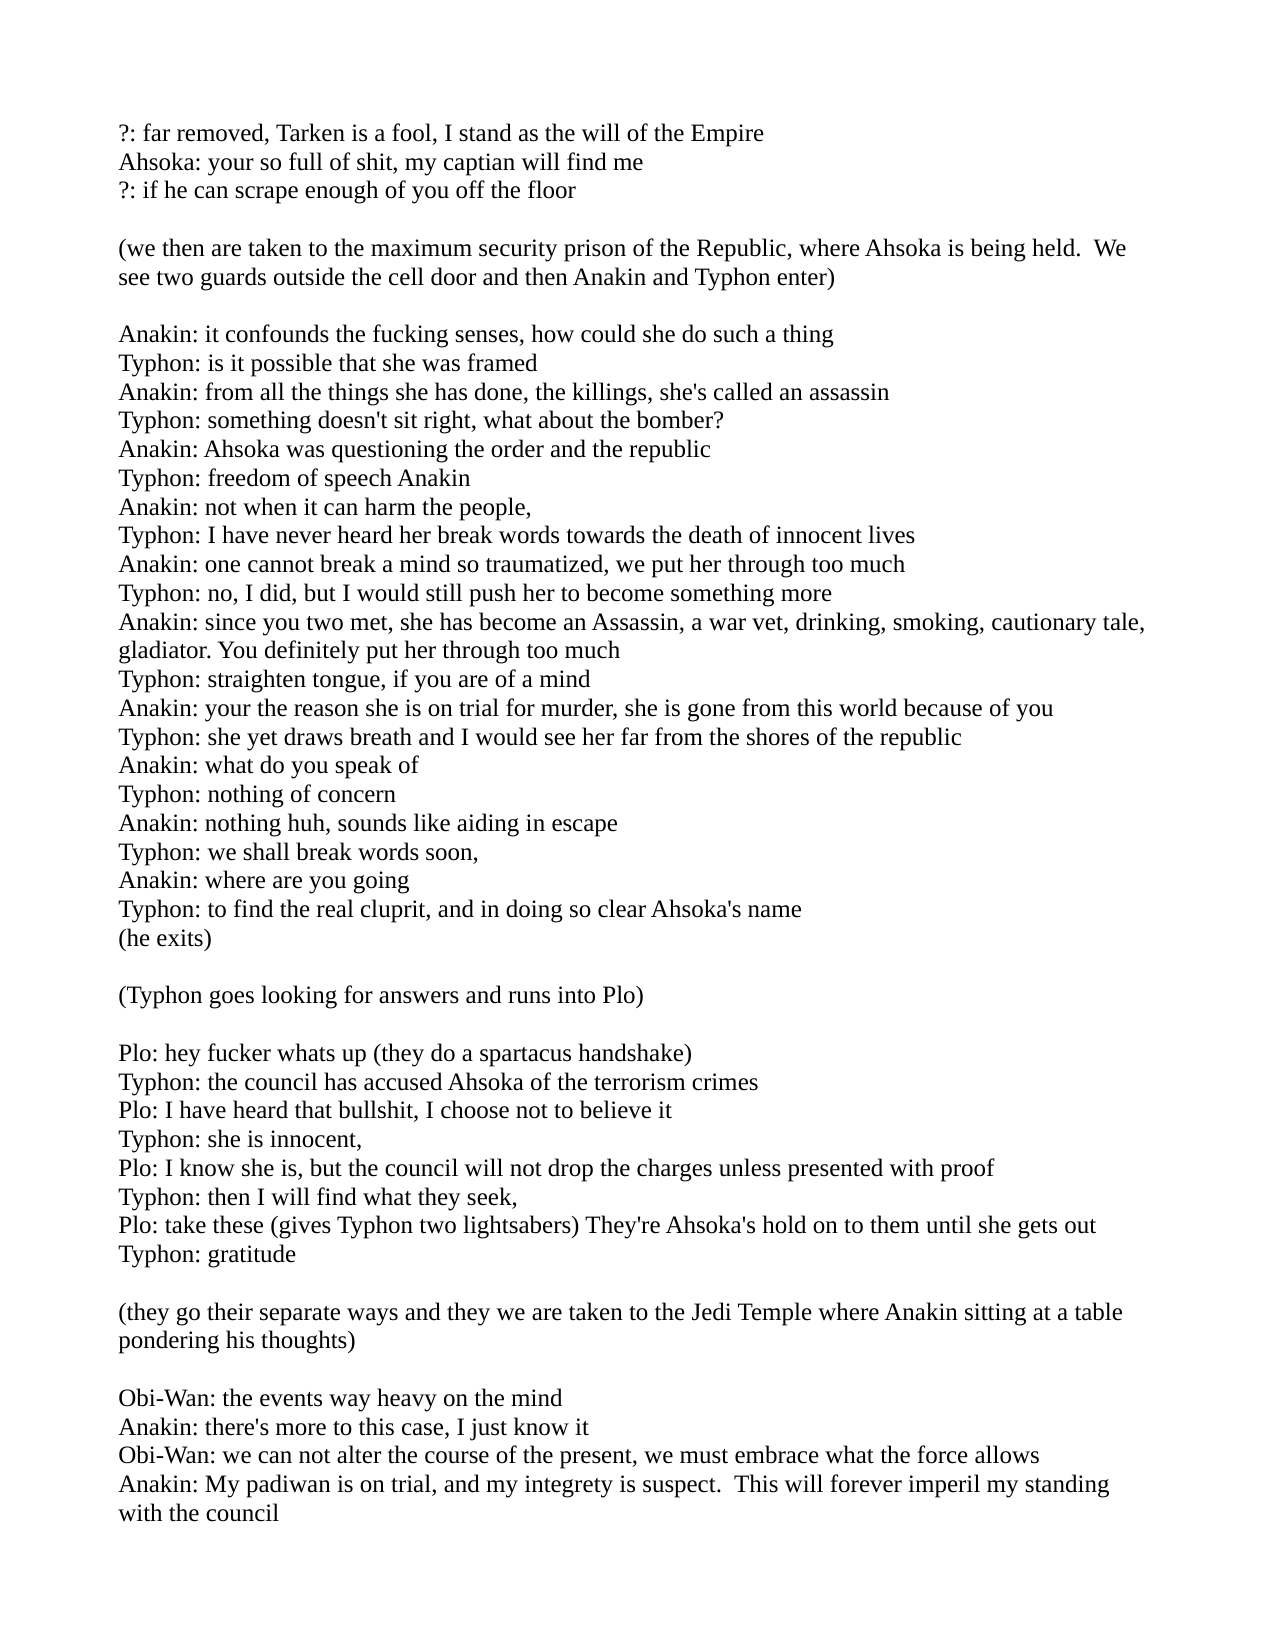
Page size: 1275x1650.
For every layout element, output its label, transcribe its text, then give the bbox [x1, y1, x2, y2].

text (he exits) [118, 923, 1157, 952]
text Typhon: I have never heard her break words towards the death of innocent lives [118, 521, 1157, 549]
text Anakin: where are you going [118, 866, 1157, 894]
text Ahsoka: your so full of shit, my captian will find me [118, 147, 1157, 176]
text Plo: I have heard that bullshit, I choose not to believe it [118, 1096, 1157, 1124]
text Anakin: your the reason she is on trial for murder, she is gone from this world because of you [118, 693, 1157, 722]
text Typhon: straighten tongue, if you are of a mind [118, 664, 1157, 693]
text Anakin: one cannot break a mind so traumatized, we put her through too much [118, 549, 1157, 578]
text ?: far removed, Tarken is a fool, I stand as the will of the Empire [118, 118, 1157, 147]
text Typhon: is it possible that she was framed [118, 348, 1157, 377]
text Anakin: nothing huh, sounds like aiding in escape [118, 808, 1157, 837]
text Anakin: My padiwan is on trial, and my integrety is suspect. This will forever imperil my standing with the council [118, 1469, 1157, 1527]
text Anakin: there's more to this case, I just know it [118, 1412, 1157, 1441]
text Typhon: we shall break words soon, [118, 837, 1157, 866]
text Plo: take these (gives Typhon two lightsabers) They're Ahsoka's hold on to them until she gets out [118, 1211, 1157, 1239]
text (Typhon goes looking for answers and runs into Plo) [118, 981, 1157, 1009]
text Anakin: since you two met, she has become an Assassin, a war vet, drinking, smoking, cautionary tale, gladiator. You definitely put her through too much [118, 607, 1157, 664]
text Obi-Wan: we can not alter the course of the present, we must embrace what the force allows [118, 1441, 1157, 1469]
text Typhon: nothing of concern [118, 779, 1157, 808]
text Typhon: freedom of speech Anakin [118, 463, 1157, 492]
text Anakin: from all the things she has done, the killings, she's called an assassin [118, 377, 1157, 406]
text ?: if he can scrape enough of you off the floor [118, 176, 1157, 204]
text Plo: I know she is, but the council will not drop the charges unless presented with proof [118, 1153, 1157, 1182]
text Typhon: to find the real cluprit, and in doing so clear Ahsoka's name [118, 894, 1157, 923]
text (we then are taken to the maximum security prison of the Republic, where Ahsoka is being held. We see two guards outside the cell door and then Anakin and Typhon enter) [118, 233, 1157, 291]
text Anakin: what do you speak of [118, 751, 1157, 779]
text Typhon: no, I did, but I would still push her to become something more [118, 578, 1157, 607]
text Typhon: then I will find what they seek, [118, 1182, 1157, 1211]
text Typhon: something doesn't sit right, what about the bomber? [118, 406, 1157, 434]
text Anakin: it confounds the fucking senses, how could she do such a thing [118, 319, 1157, 348]
text Typhon: the council has accused Ahsoka of the terrorism crimes [118, 1067, 1157, 1096]
text Typhon: she is innocent, [118, 1124, 1157, 1153]
text (they go their separate ways and they we are taken to the Jedi Temple where Anakin sitting at a table pondering his thoughts) [118, 1297, 1157, 1354]
text Obi-Wan: the events way heavy on the mind [118, 1383, 1157, 1412]
text Anakin: Ahsoka was questioning the order and the republic [118, 434, 1157, 463]
text Anakin: not when it can harm the people, [118, 492, 1157, 521]
text Plo: hey fucker whats up (they do a spartacus handshake) [118, 1038, 1157, 1067]
text Typhon: she yet draws breath and I would see her far from the shores of the republic [118, 722, 1157, 751]
text Typhon: gratitude [118, 1239, 1157, 1268]
